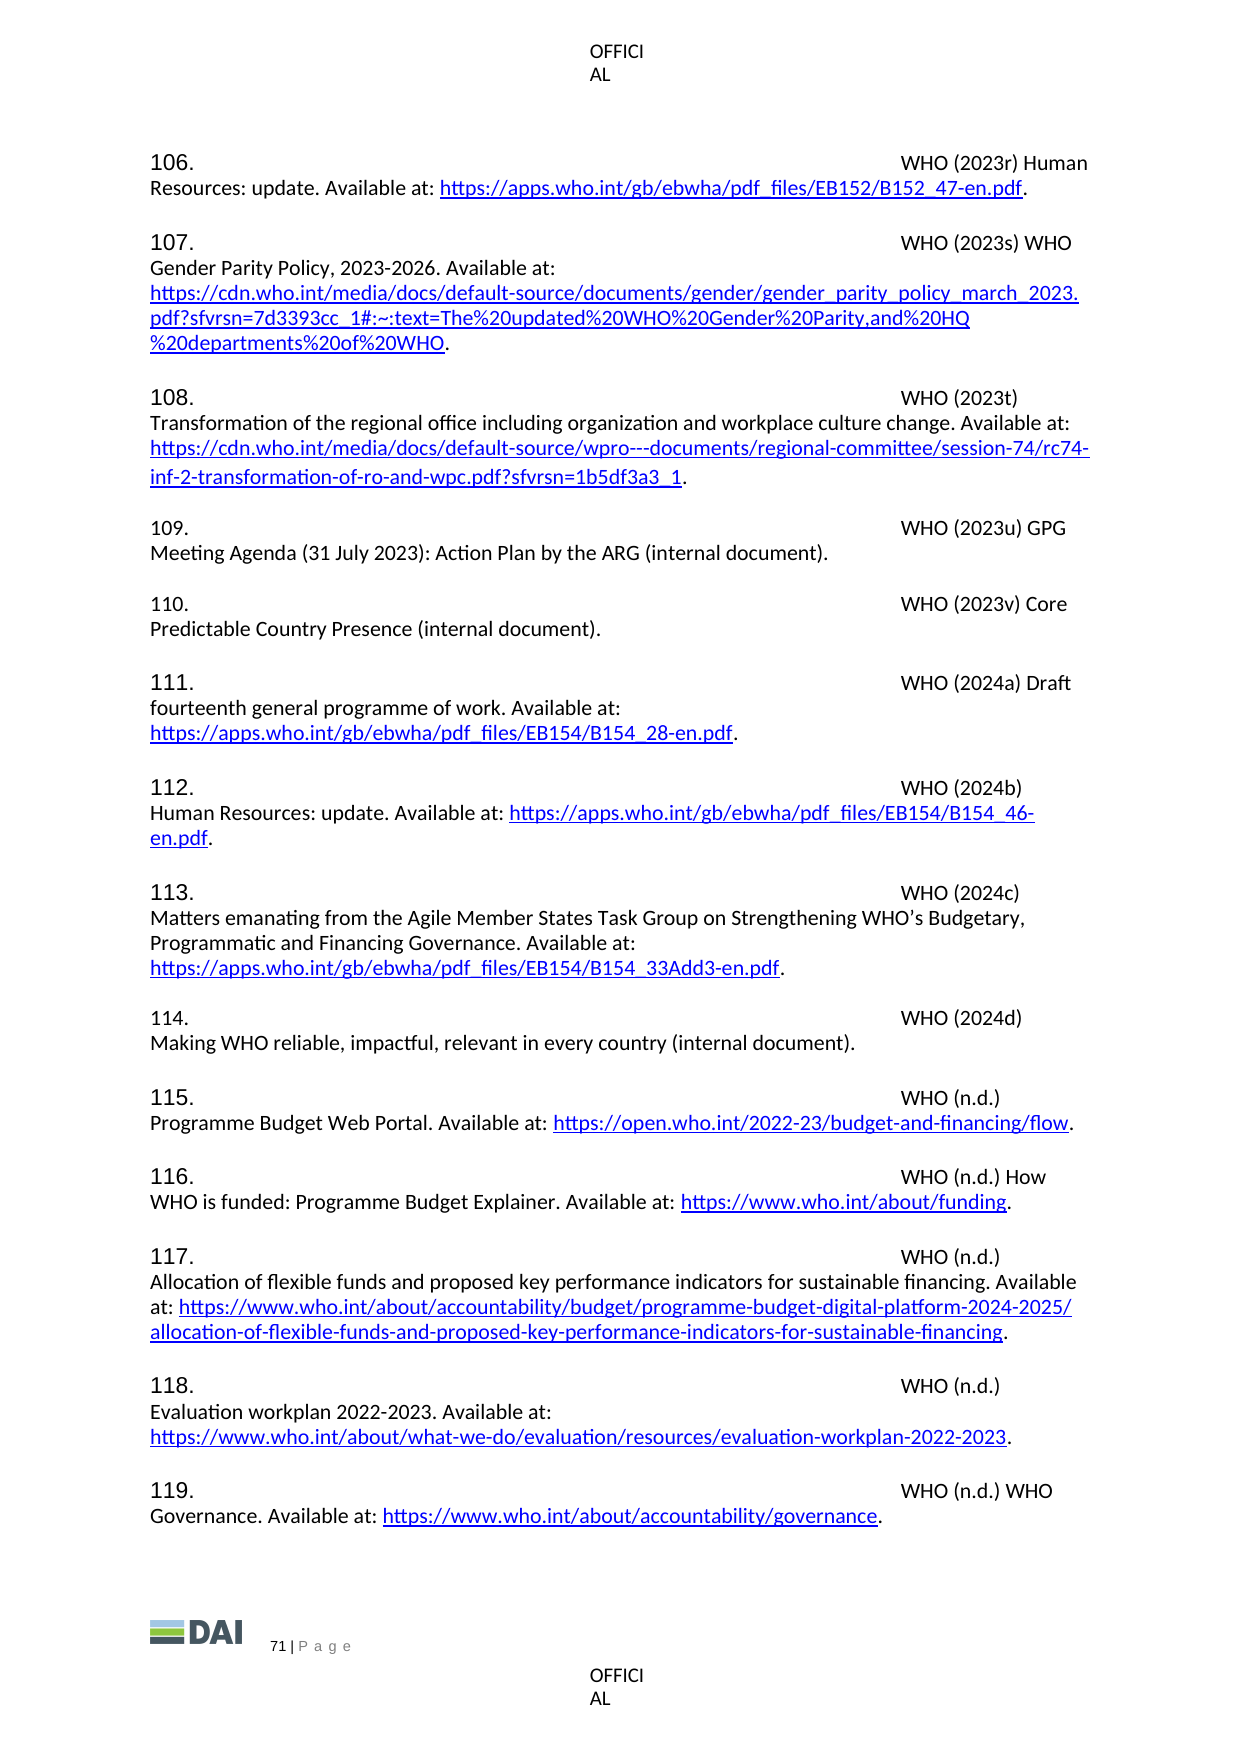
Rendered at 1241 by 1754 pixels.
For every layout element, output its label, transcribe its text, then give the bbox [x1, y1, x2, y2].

list WHO (n.d.) How WHO is funded: Programme Budget Explainer. Available at: https://www.who.int/about/funding. [150, 1164, 1091, 1215]
picture [150, 1620, 242, 1644]
list WHO (2024c) Matters emanating from the Agile Member States Task Group on Strengthening WHO’s Budgetary, Programmatic and Financing Governance. Available at: https://apps.who.int/gb/ebwha/pdf_files/EB154/B154_33Add3-en.pdf. [150, 879, 1091, 981]
list WHO (2024d) Making WHO reliable, impactful, relevant in every country (internal document). [150, 1009, 1091, 1056]
list WHO (n.d.) Programme Budget Web Portal. Available at: https://open.who.int/2022-23/budget-and-financing/flow. [150, 1084, 1091, 1136]
list WHO (n.d.) Evaluation workplan 2022-2023. Available at: https://www.who.int/about/what-we-do/evaluation/resources/evaluation-workplan-2022-2023. [150, 1373, 1091, 1449]
list WHO (2023s) WHO Gender Parity Policy, 2023-2026. Available at: https://cdn.who.int/media/docs/default-source/documents/gender/gender_parity_policy_march_2023.pdf?sfvrsn=7d3393cc_1#:~:text=The%20updated%20WHO%20Gender%20Parity,and%20HQ%20departments%20of%20WHO. [150, 229, 1091, 356]
list WHO (2023t) Transformation of the regional office including organization and workplace culture change. Available at: https://cdn.who.int/media/docs/default-source/wpro---documents/regional-committee/session-74/rc74-inf-2-transformation-of-ro-and-wpc.pdf?sfvrsn=1b5df3a3_1. [150, 384, 1091, 490]
list WHO (2023v) Core Predictable Country Presence (internal document). [150, 594, 1091, 641]
list WHO (2023u) GPG Meeting Agenda (31 July 2023): Action Plan by the ARG (internal document). [150, 519, 1091, 566]
list WHO (n.d.) Allocation of flexible funds and proposed key performance indicators for sustainable financing. Available at: https://www.who.int/about/accountability/budget/programme-budget-digital-platform-2024-2025/allocation-of-flexible-funds-and-proposed-key-performance-indicators-for-sustainable-financing. [150, 1243, 1091, 1345]
list WHO (2024b) Human Resources: update. Available at: https://apps.who.int/gb/ebwha/pdf_files/EB154/B154_46-en.pdf. [150, 774, 1091, 851]
list WHO (n.d.) WHO Governance. Available at: https://www.who.int/about/accountability/governance. [150, 1478, 1091, 1529]
list WHO (2023r) Human Resources: update. Available at: https://apps.who.int/gb/ebwha/pdf_files/EB152/B152_47-en.pdf. [150, 150, 1091, 201]
list WHO (2024a) Draft fourteenth general programme of work. Available at: https://apps.who.int/gb/ebwha/pdf_files/EB154/B154_28-en.pdf. [150, 670, 1091, 746]
